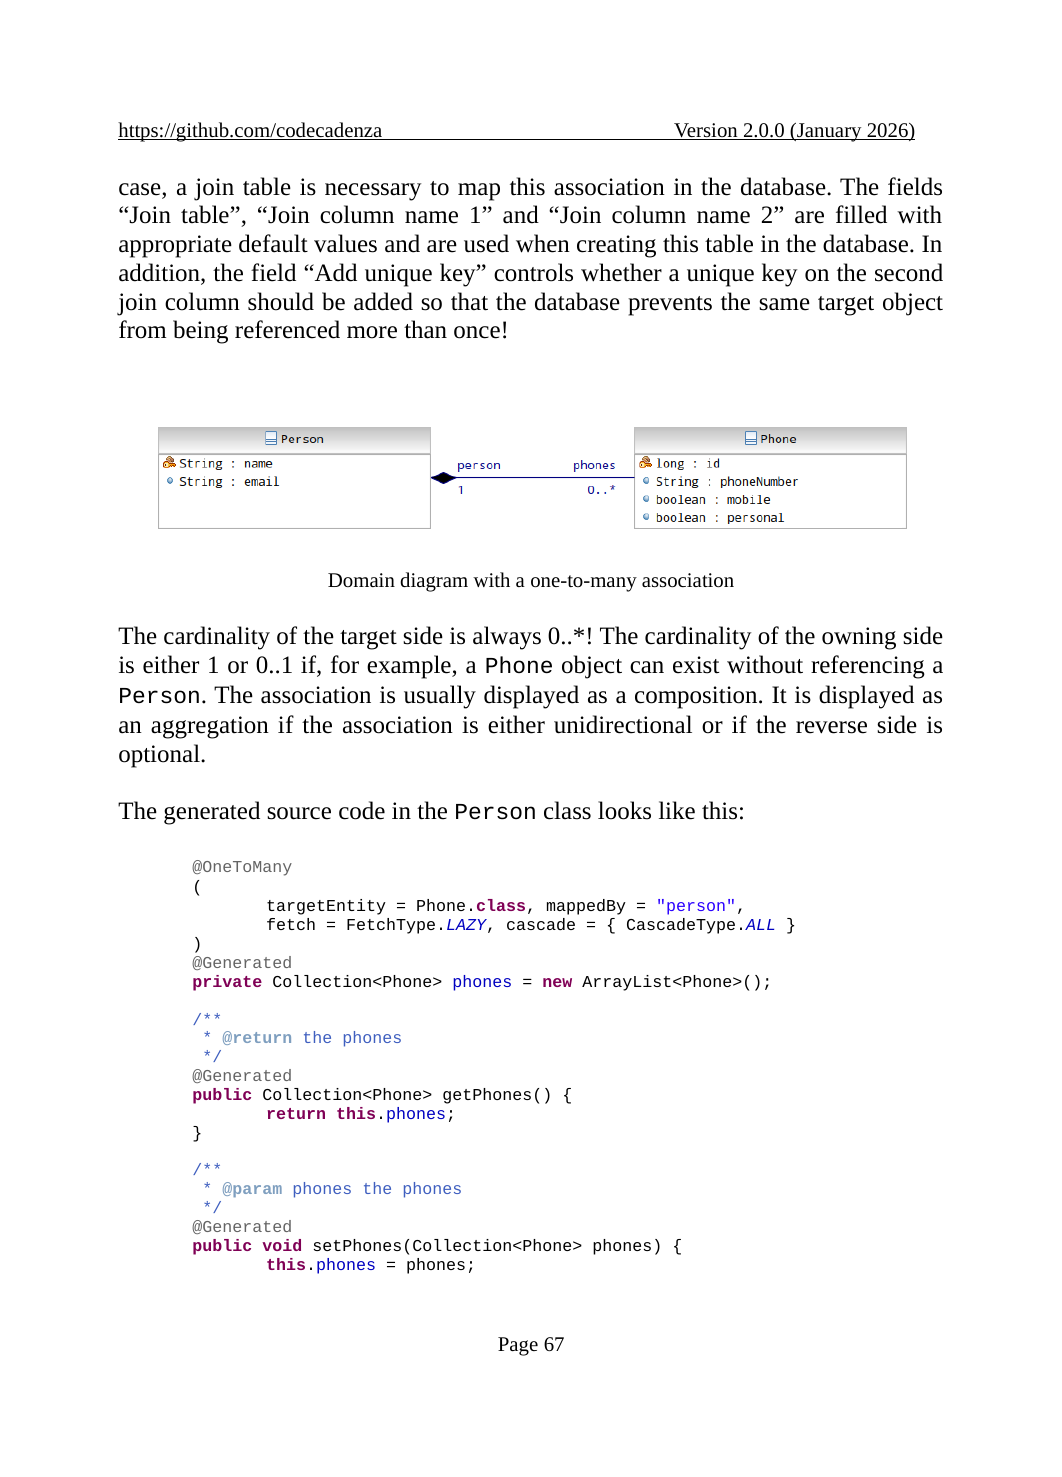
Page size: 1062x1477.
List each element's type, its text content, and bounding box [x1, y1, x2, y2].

text */ [118, 1199, 944, 1218]
picture [118, 385, 944, 569]
text targetEntity = Phone.class, mappedBy = "person", [118, 898, 944, 917]
text } [118, 1124, 944, 1143]
text fetch = FetchType.LAZY, cascade = { CascadeType.ALL } [118, 917, 944, 936]
text @Generated [118, 954, 944, 973]
text * @param phones the phones [118, 1181, 944, 1199]
text private Collection<Phone> phones = new ArrayList<Phone>(); [118, 973, 944, 992]
text The cardinality of the target side is always 0..*! The cardinality of the owning side is either 1 or 0..1 if, for example, a Phone object can exist without referencing a Person. The association is usually displayed as a composition. It is displayed as an aggregation if the association is either unidirectional or if the reverse side is optional. [118, 621, 944, 768]
text ( [118, 879, 944, 898]
text The generated source code in the Person class looks like this: [118, 796, 944, 827]
text /** [118, 1162, 944, 1181]
text public void setPhones(Collection<Phone> phones) { [118, 1237, 944, 1256]
text /** [118, 1011, 944, 1030]
text public Collection<Phone> getPhones() { [118, 1086, 944, 1105]
text @Generated [118, 1218, 944, 1237]
text * @return the phones [118, 1030, 944, 1049]
text */ [118, 1049, 944, 1068]
text @Generated [118, 1068, 944, 1086]
text this.phones = phones; [118, 1256, 944, 1275]
text @OneToMany [118, 855, 944, 879]
text return this.phones; [118, 1105, 944, 1124]
text ) [118, 936, 944, 954]
text case, a join table is necessary to map this association in the database. The fields “Join table”, “Join column name 1” and “Join column name 2” are filled with appropriate default values and are used when creating this table in the database. In addition, the field “Add unique key” controls whether a unique key on the second join column should be added so that the database prevents the same target object from being referenced more than once! [118, 172, 944, 344]
text Domain diagram with a one-to-many association [118, 569, 944, 592]
